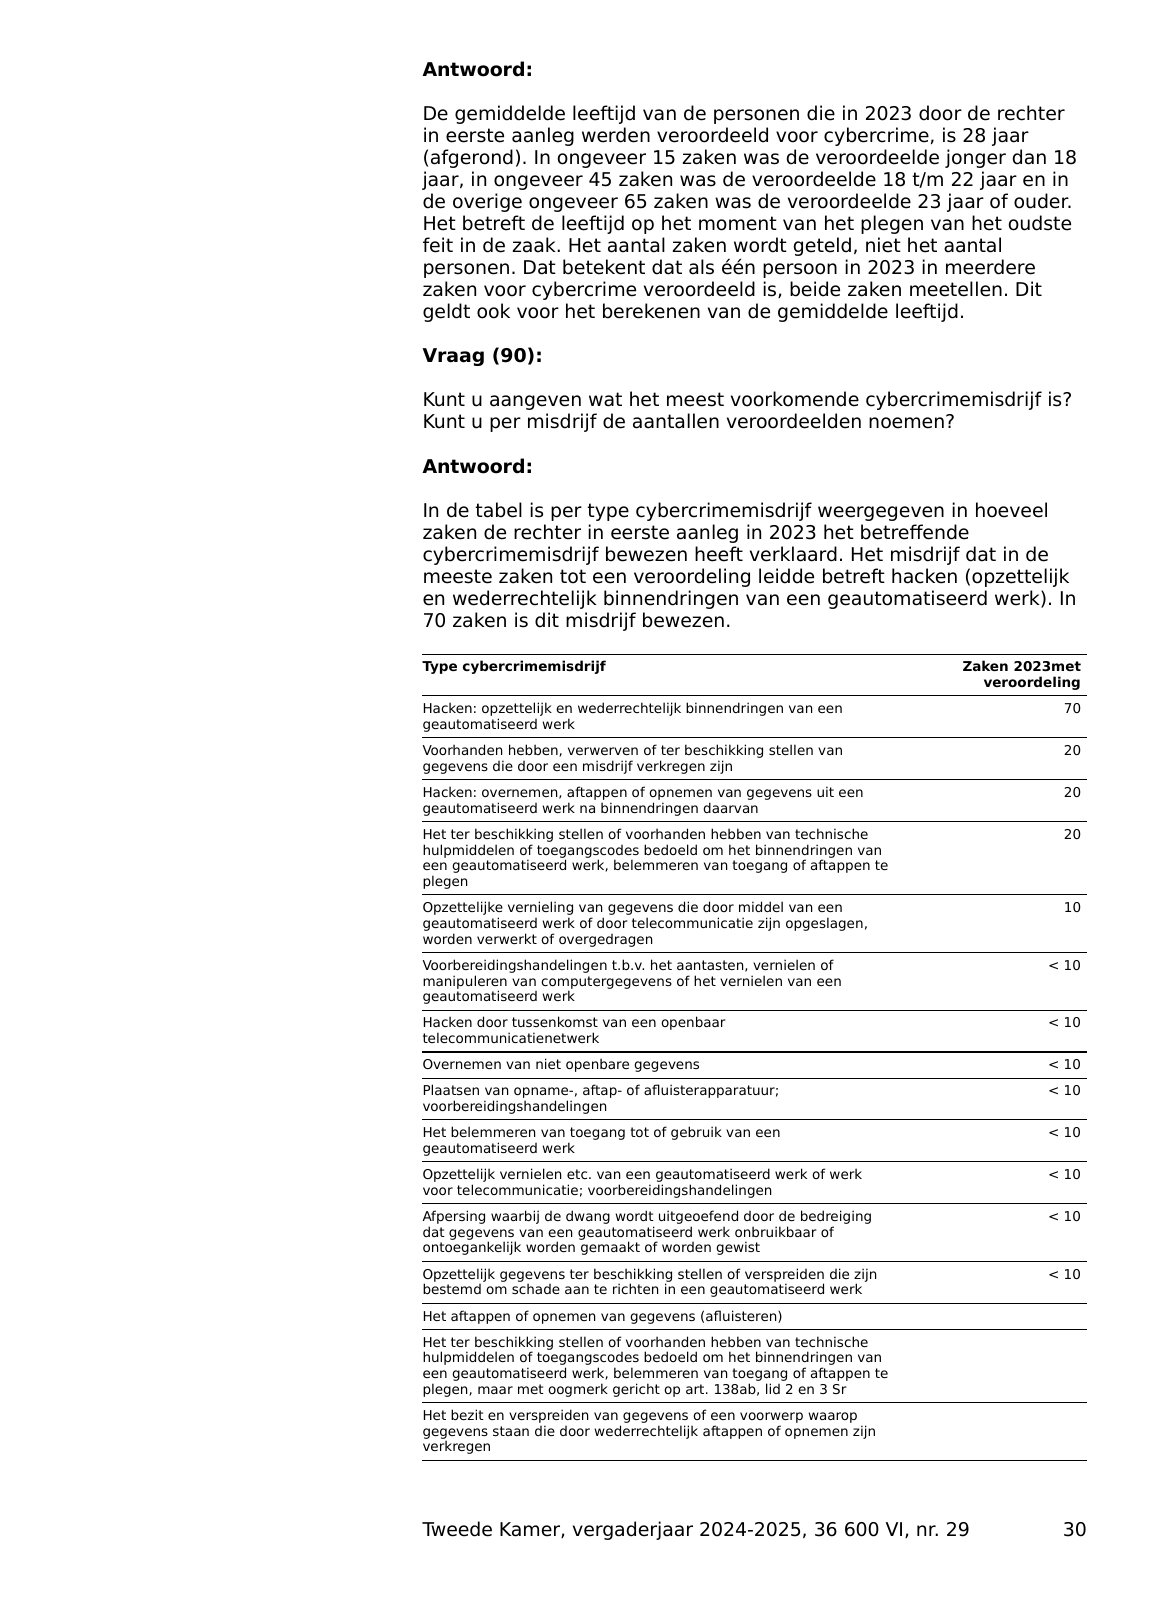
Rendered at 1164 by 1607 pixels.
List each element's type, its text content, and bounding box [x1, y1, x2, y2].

table_cell [895, 1330, 1087, 1402]
table_cell 10 [895, 895, 1087, 952]
text Kunt u aangeven wat het meest voorkomende cybercrimemisdrijf is? Kunt u per misdrijf de aantallen veroordeelden noemen? [422, 389, 1087, 433]
table_cell Plaatsen van opname-, aftap- of afluisterapparatuur; voorbereidingshandelingen [422, 1079, 895, 1119]
table_cell Het bezit en verspreiden van gegevens of een voorwerp waarop gegevens staan die door wederrechtelijk aftappen of opnemen zijn verkregen [422, 1403, 895, 1460]
table_cell Voorbereidingshandelingen t.b.v. het aantasten, vernielen of manipuleren van computergegevens of het vernielen van een geautomatiseerd werk [422, 953, 895, 1009]
table_cell < 10 [895, 1011, 1087, 1051]
table_cell < 10 [895, 1204, 1087, 1261]
table_cell 20 [895, 738, 1087, 779]
subtitle Antwoord: [422, 456, 1087, 477]
subtitle Antwoord: [422, 59, 1087, 81]
table_cell 20 [895, 822, 1087, 894]
table_cell 70 [895, 696, 1087, 737]
table_cell [895, 1304, 1087, 1329]
table_cell Overnemen van niet openbare gegevens [422, 1053, 895, 1077]
table_cell Het belemmeren van toegang tot of gebruik van een geautomatiseerd werk [422, 1120, 895, 1161]
table_cell 20 [895, 780, 1087, 821]
table_cell Het aftappen of opnemen van gegevens (afluisteren) [422, 1304, 895, 1329]
table_header Zaken 2023met veroordeling [895, 655, 1087, 695]
table_cell < 10 [895, 1120, 1087, 1161]
table_cell Opzettelijk gegevens ter beschikking stellen of verspreiden die zijn bestemd om schade aan te richten in een geautomatiseerd werk [422, 1262, 895, 1303]
table_cell [895, 1403, 1087, 1460]
subtitle Vraag (90): [422, 345, 1087, 367]
table_cell < 10 [895, 1079, 1087, 1119]
table_cell < 10 [895, 953, 1087, 1009]
text De gemiddelde leeftijd van de personen die in 2023 door de rechter in eerste aanleg werden veroordeeld voor cybercrime, is 28 jaar (afgerond). In ongeveer 15 zaken was de veroordeelde jonger dan 18 jaar, in ongeveer 45 zaken was de veroordeelde 18 t/m 22 jaar en in de overige ongeveer 65 zaken was de veroordeelde 23 jaar of ouder. Het betreft de leeftijd op het moment van het plegen van het oudste feit in de zaak. Het aantal zaken wordt geteld, niet het aantal personen. Dat betekent dat als één persoon in 2023 in meerdere zaken voor cybercrime veroordeeld is, beide zaken meetellen. Dit geldt ook voor het berekenen van de gemiddelde leeftijd. [422, 103, 1087, 323]
table_cell < 10 [895, 1262, 1087, 1303]
table_cell Hacken: opzettelijk en wederrechtelijk binnendringen van een geautomatiseerd werk [422, 696, 895, 737]
table_cell Opzettelijk vernielen etc. van een geautomatiseerd werk of werk voor telecommunicatie; voorbereidingshandelingen [422, 1162, 895, 1203]
table_cell Voorhanden hebben, verwerven of ter beschikking stellen van gegevens die door een misdrijf verkregen zijn [422, 738, 895, 779]
table_cell Hacken: overnemen, aftappen of opnemen van gegevens uit een geautomatiseerd werk na binnendringen daarvan [422, 780, 895, 821]
table_cell Hacken door tussenkomst van een openbaar telecommunicatienetwerk [422, 1011, 895, 1051]
table_header Type cybercrimemisdrijf [422, 655, 895, 695]
table_cell < 10 [895, 1162, 1087, 1203]
table_cell Het ter beschikking stellen of voorhanden hebben van technische hulpmiddelen of toegangscodes bedoeld om het binnendringen van een geautomatiseerd werk, belemmeren van toegang of aftappen te plegen, maar met oogmerk gericht op art. 138ab, lid 2 en 3 Sr [422, 1330, 895, 1402]
table_cell < 10 [895, 1053, 1087, 1077]
table_cell Het ter beschikking stellen of voorhanden hebben van technische hulpmiddelen of toegangscodes bedoeld om het binnendringen van een geautomatiseerd werk, belemmeren van toegang of aftappen te plegen [422, 822, 895, 894]
table_cell Opzettelijke vernieling van gegevens die door middel van een geautomatiseerd werk of door telecommunicatie zijn opgeslagen, worden verwerkt of overgedragen [422, 895, 895, 952]
table_cell Afpersing waarbij de dwang wordt uitgeoefend door de bedreiging dat gegevens van een geautomatiseerd werk onbruikbaar of ontoegankelijk worden gemaakt of worden gewist [422, 1204, 895, 1261]
text In de tabel is per type cybercrimemisdrijf weergegeven in hoeveel zaken de rechter in eerste aanleg in 2023 het betreffende cybercrimemisdrijf bewezen heeft verklaard. Het misdrijf dat in de meeste zaken tot een veroordeling leidde betreft hacken (opzettelijk en wederrechtelijk binnendringen van een geautomatiseerd werk). In 70 zaken is dit misdrijf bewezen. [422, 500, 1087, 632]
